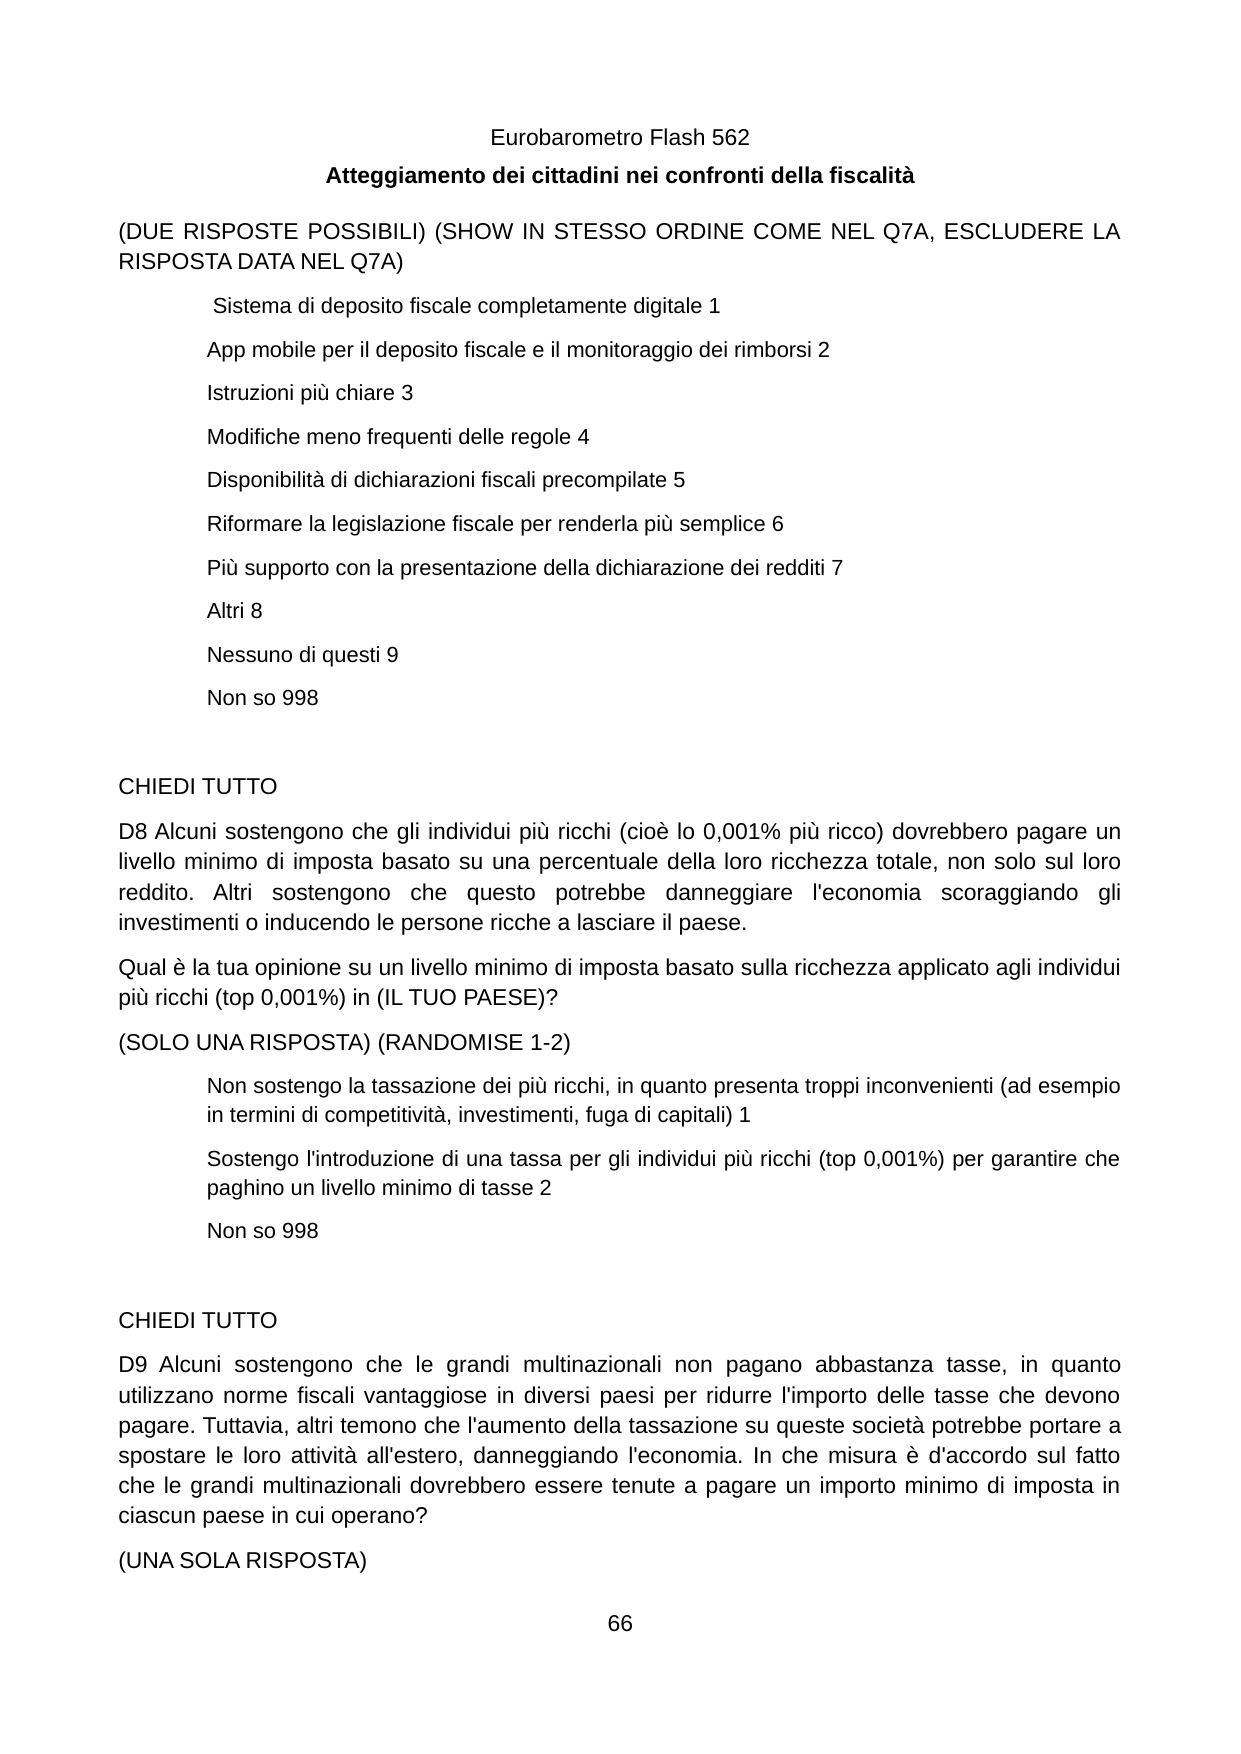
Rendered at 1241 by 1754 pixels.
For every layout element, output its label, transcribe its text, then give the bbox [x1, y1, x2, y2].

text Non sostengo la tassazione dei più ricchi, in quanto presenta troppi inconvenienti (ad esempio in termini di competitività, investimenti, fuga di capitali) 1 [207, 1073, 1122, 1127]
text Altri 8 [207, 598, 1122, 623]
text Riformare la legislazione fiscale per renderla più semplice 6 [207, 511, 1122, 536]
text D9 Alcuni sostengono che le grandi multinazionali non pagano abbastanza tasse, in quanto utilizzano norme fiscali vantaggiose in diversi paesi per ridurre l'importo delle tasse che devono pagare. Tuttavia, altri temono che l'aumento della tassazione su queste società potrebbe portare a spostare le loro attività all'estero, danneggiando l'economia. In che misura è d'accordo sul fatto che le grandi multinazionali dovrebbero essere tenute a pagare un importo minimo di imposta in ciascun paese in cui operano? [118, 1351, 1122, 1529]
text Sostengo l'introduzione di una tassa per gli individui più ricchi (top 0,001%) per garantire che paghino un livello minimo di tasse 2 [207, 1146, 1122, 1200]
text Istruzioni più chiare 3 [207, 380, 1122, 405]
text CHIEDI TUTTO [118, 1307, 1122, 1333]
text App mobile per il deposito fiscale e il monitoraggio dei rimborsi 2 [207, 337, 1122, 362]
text Non so 998 [207, 1218, 1122, 1243]
text (DUE RISPOSTE POSSIBILI) (SHOW IN STESSO ORDINE COME NEL Q7A, ESCLUDERE LA RISPOSTA DATA NEL Q7A) [118, 218, 1122, 275]
text Sistema di deposito fiscale completamente digitale 1 [207, 293, 1122, 318]
text (UNA SOLA RISPOSTA) [118, 1547, 1122, 1574]
text D8 Alcuni sostengono che gli individui più ricchi (cioè lo 0,001% più ricco) dovrebbero pagare un livello minimo di imposta basato su una percentuale della loro ricchezza totale, non solo sul loro reddito. Altri sostengono che questo potrebbe danneggiare l'economia scoraggiando gli investimenti o inducendo le persone ricche a lasciare il paese. [118, 818, 1122, 935]
text Disponibilità di dichiarazioni fiscali precompilate 5 [207, 467, 1122, 492]
text Più supporto con la presentazione della dichiarazione dei redditi 7 [207, 554, 1122, 579]
text Nessuno di questi 9 [207, 641, 1122, 667]
text Non so 998 [207, 685, 1122, 710]
text Qual è la tua opinione su un livello minimo di imposta basato sulla ricchezza applicato agli individui più ricchi (top 0,001%) in (IL TUO PAESE)? [118, 953, 1122, 1010]
text (SOLO UNA RISPOSTA) (RANDOMISE 1-2) [118, 1028, 1122, 1055]
text Modifiche meno frequenti delle regole 4 [207, 424, 1122, 449]
text CHIEDI TUTTO [118, 773, 1122, 800]
